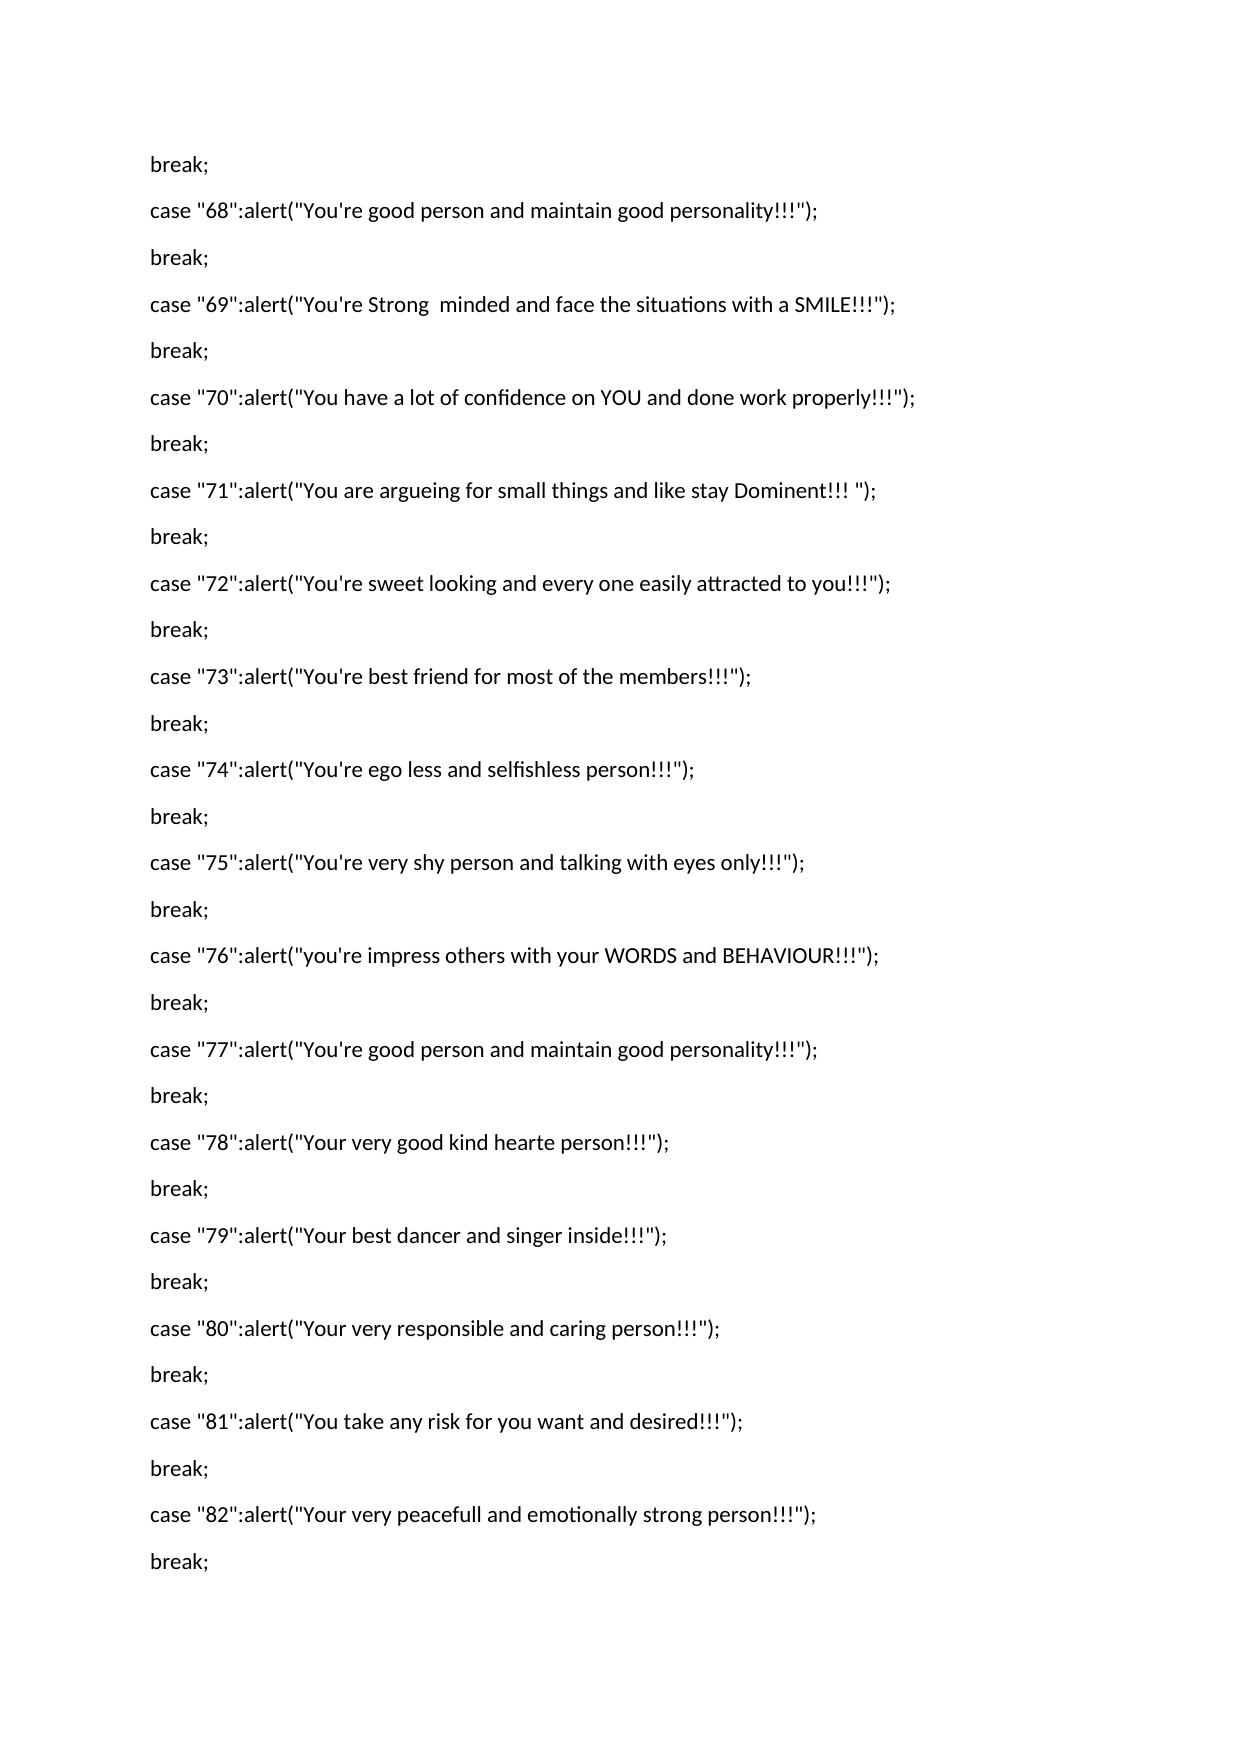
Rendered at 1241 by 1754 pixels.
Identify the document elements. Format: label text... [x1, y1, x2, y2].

text break; [150, 709, 1090, 737]
text break; [150, 429, 1090, 457]
text break; [150, 150, 1090, 178]
text case "76":alert("you're impress others with your WORDS and BEHAVIOUR!!!"); [150, 942, 1090, 969]
text break; [150, 522, 1090, 551]
text break; [150, 1267, 1090, 1296]
text break; [150, 1174, 1090, 1202]
text case "77":alert("You're good person and maintain good personality!!!"); [150, 1035, 1090, 1063]
text case "78":alert("Your very good kind hearte person!!!"); [150, 1128, 1090, 1156]
text break; [150, 988, 1090, 1016]
text case "80":alert("Your very responsible and caring person!!!"); [150, 1314, 1090, 1342]
text case "79":alert("Your best dancer and singer inside!!!"); [150, 1221, 1090, 1249]
text break; [150, 616, 1090, 644]
text case "73":alert("You're best friend for most of the members!!!"); [150, 662, 1090, 690]
text break; [150, 336, 1090, 364]
text case "74":alert("You're ego less and selfishless person!!!"); [150, 755, 1090, 783]
text break; [150, 802, 1090, 830]
text case "70":alert("You have a lot of confidence on YOU and done work properly!!!"); [150, 383, 1090, 411]
text break; [150, 1081, 1090, 1109]
text break; [150, 895, 1090, 923]
text case "81":alert("You take any risk for you want and desired!!!"); [150, 1407, 1090, 1435]
text case "68":alert("You're good person and maintain good personality!!!"); [150, 197, 1090, 224]
text case "82":alert("Your very peacefull and emotionally strong person!!!"); [150, 1500, 1090, 1528]
text case "75":alert("You're very shy person and talking with eyes only!!!"); [150, 848, 1090, 876]
text break; [150, 1547, 1090, 1575]
text case "72":alert("You're sweet looking and every one easily attracted to you!!!"); [150, 569, 1090, 597]
text break; [150, 243, 1090, 271]
text break; [150, 1454, 1090, 1482]
text break; [150, 1361, 1090, 1389]
text case "69":alert("You're Strong minded and face the situations with a SMILE!!!"); [150, 290, 1090, 318]
text case "71":alert("You are argueing for small things and like stay Dominent!!! "); [150, 476, 1090, 504]
